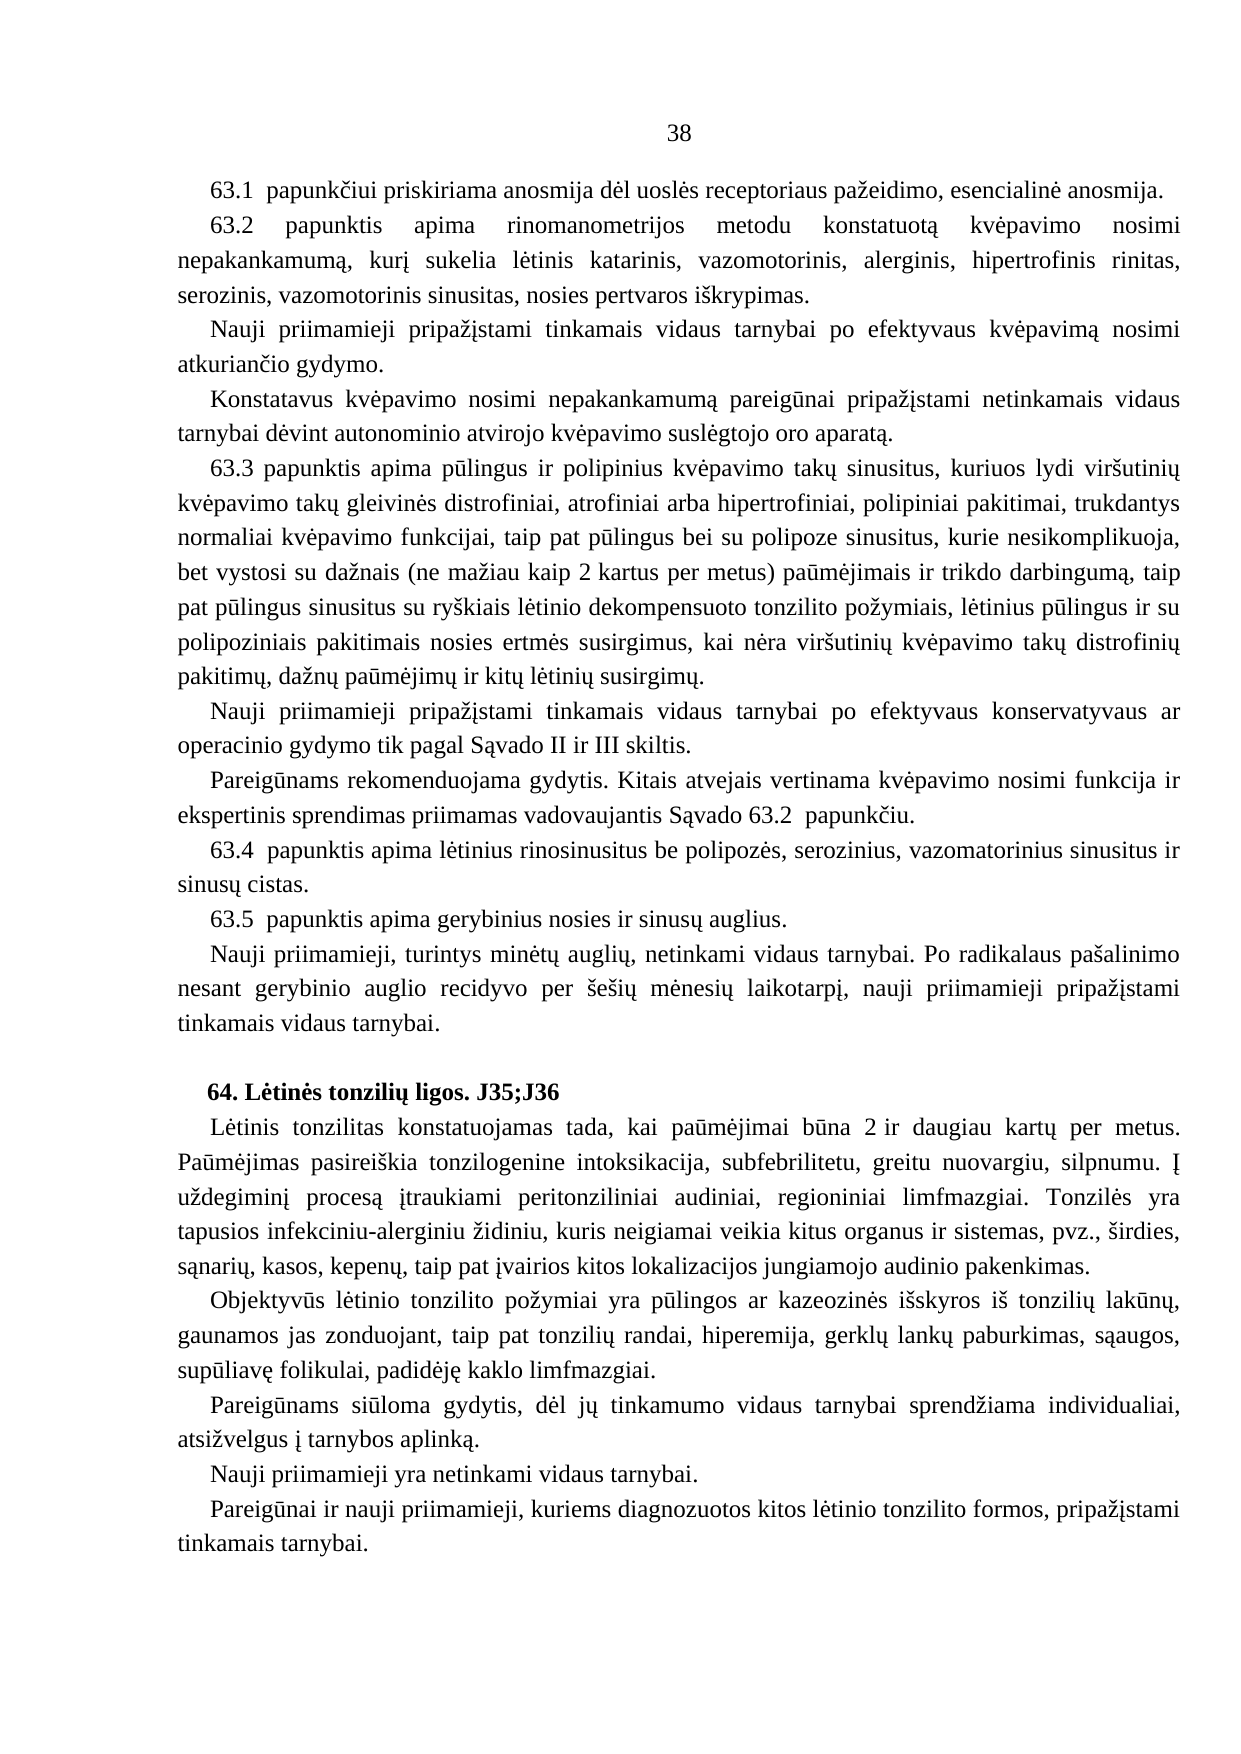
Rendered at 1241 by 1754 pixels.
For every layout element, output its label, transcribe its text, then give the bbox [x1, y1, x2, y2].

text 63.5 papunktis apima gerybinius nosies ir sinusų auglius. [177, 904, 1181, 933]
text Nauji priimamieji pripažįstami tinkamais vidaus tarnybai po efektyvaus konservatyvaus ar operacinio gydymo tik pagal Sąvado II ir III skiltis. [177, 696, 1181, 759]
text Objektyvūs lėtinio tonzilito požymiai yra pūlingos ar kazeozinės išskyros iš tonzilių lakūnų, gaunamos jas zonduojant, taip pat tonzilių randai, hiperemija, gerklų lankų paburkimas, sąaugos, supūliavę folikulai, padidėję kaklo limfmazgiai. [177, 1286, 1181, 1384]
text Nauji priimamieji, turintys minėtų auglių, netinkami vidaus tarnybai. Po radikalaus pašalinimo nesant gerybinio auglio recidyvo per šešių mėnesių laikotarpį, nauji priimamieji pripažįstami tinkamais vidaus tarnybai. [177, 939, 1181, 1037]
text Lėtinis tonzilitas konstatuojamas tada, kai paūmėjimai būna 2 ir daugiau kartų per metus. Paūmėjimas pasireiškia tonzilogenine intoksikacija, subfebrilitetu, greitu nuovargiu, silpnumu. Į uždegiminį procesą įtraukiami peritonziliniai audiniai, regioniniai limfmazgiai. Tonzilės yra tapusios infekciniu-alerginiu židiniu, kuris neigiamai veikia kitus organus ir sistemas, pvz., širdies, sąnarių, kasos, kepenų, taip pat įvairios kitos lokalizacijos jungiamojo audinio pakenkimas. [177, 1112, 1181, 1280]
text 63.4 papunktis apima lėtinius rinosinusitus be polipozės, serozinius, vazomatorinius sinusitus ir sinusų cistas. [177, 835, 1181, 898]
text 63.3 papunktis apima pūlingus ir polipinius kvėpavimo takų sinusitus, kuriuos lydi viršutinių kvėpavimo takų gleivinės distrofiniai, atrofiniai arba hipertrofiniai, polipiniai pakitimai, trukdantys normaliai kvėpavimo funkcijai, taip pat pūlingus bei su polipoze sinusitus, kurie nesikomplikuoja, bet vystosi su dažnais (ne mažiau kaip 2 kartus per metus) paūmėjimais ir trikdo darbingumą, taip pat pūlingus sinusitus su ryškiais lėtinio dekompensuoto tonzilito požymiais, lėtinius pūlingus ir su polipoziniais pakitimais nosies ertmės susirgimus, kai nėra viršutinių kvėpavimo takų distrofinių pakitimų, dažnų paūmėjimų ir kitų lėtinių susirgimų. [177, 453, 1181, 690]
text 63.1 papunkčiui priskiriama anosmija dėl uoslės receptoriaus pažeidimo, esencialinė anosmija. [177, 176, 1181, 204]
text Pareigūnams siūloma gydytis, dėl jų tinkamumo vidaus tarnybai sprendžiama individualiai, atsižvelgus į tarnybos aplinką. [177, 1390, 1181, 1453]
text Konstatavus kvėpavimo nosimi nepakankamumą pareigūnai pripažįstami netinkamais vidaus tarnybai dėvint autonominio atvirojo kvėpavimo suslėgtojo oro aparatą. [177, 384, 1181, 447]
text 64. Lėtinės tonzilių ligos. J35;J36 [177, 1077, 1181, 1106]
text 63.2 papunktis apima rinomanometrijos metodu konstatuotą kvėpavimo nosimi nepakankamumą, kurį sukelia lėtinis katarinis, vazomotorinis, alerginis, hipertrofinis rinitas, serozinis, vazomotorinis sinusitas, nosies pertvaros iškrypimas. [177, 210, 1181, 308]
text Nauji priimamieji pripažįstami tinkamais vidaus tarnybai po efektyvaus kvėpavimą nosimi atkuriančio gydymo. [177, 314, 1181, 378]
text Pareigūnai ir nauji priimamieji, kuriems diagnozuotos kitos lėtinio tonzilito formos, pripažįstami tinkamais tarnybai. [177, 1494, 1181, 1557]
text Nauji priimamieji yra netinkami vidaus tarnybai. [177, 1459, 1181, 1488]
text Pareigūnams rekomenduojama gydytis. Kitais atvejais vertinama kvėpavimo nosimi funkcija ir ekspertinis sprendimas priimamas vadovaujantis Sąvado 63.2 papunkčiu. [177, 765, 1181, 829]
